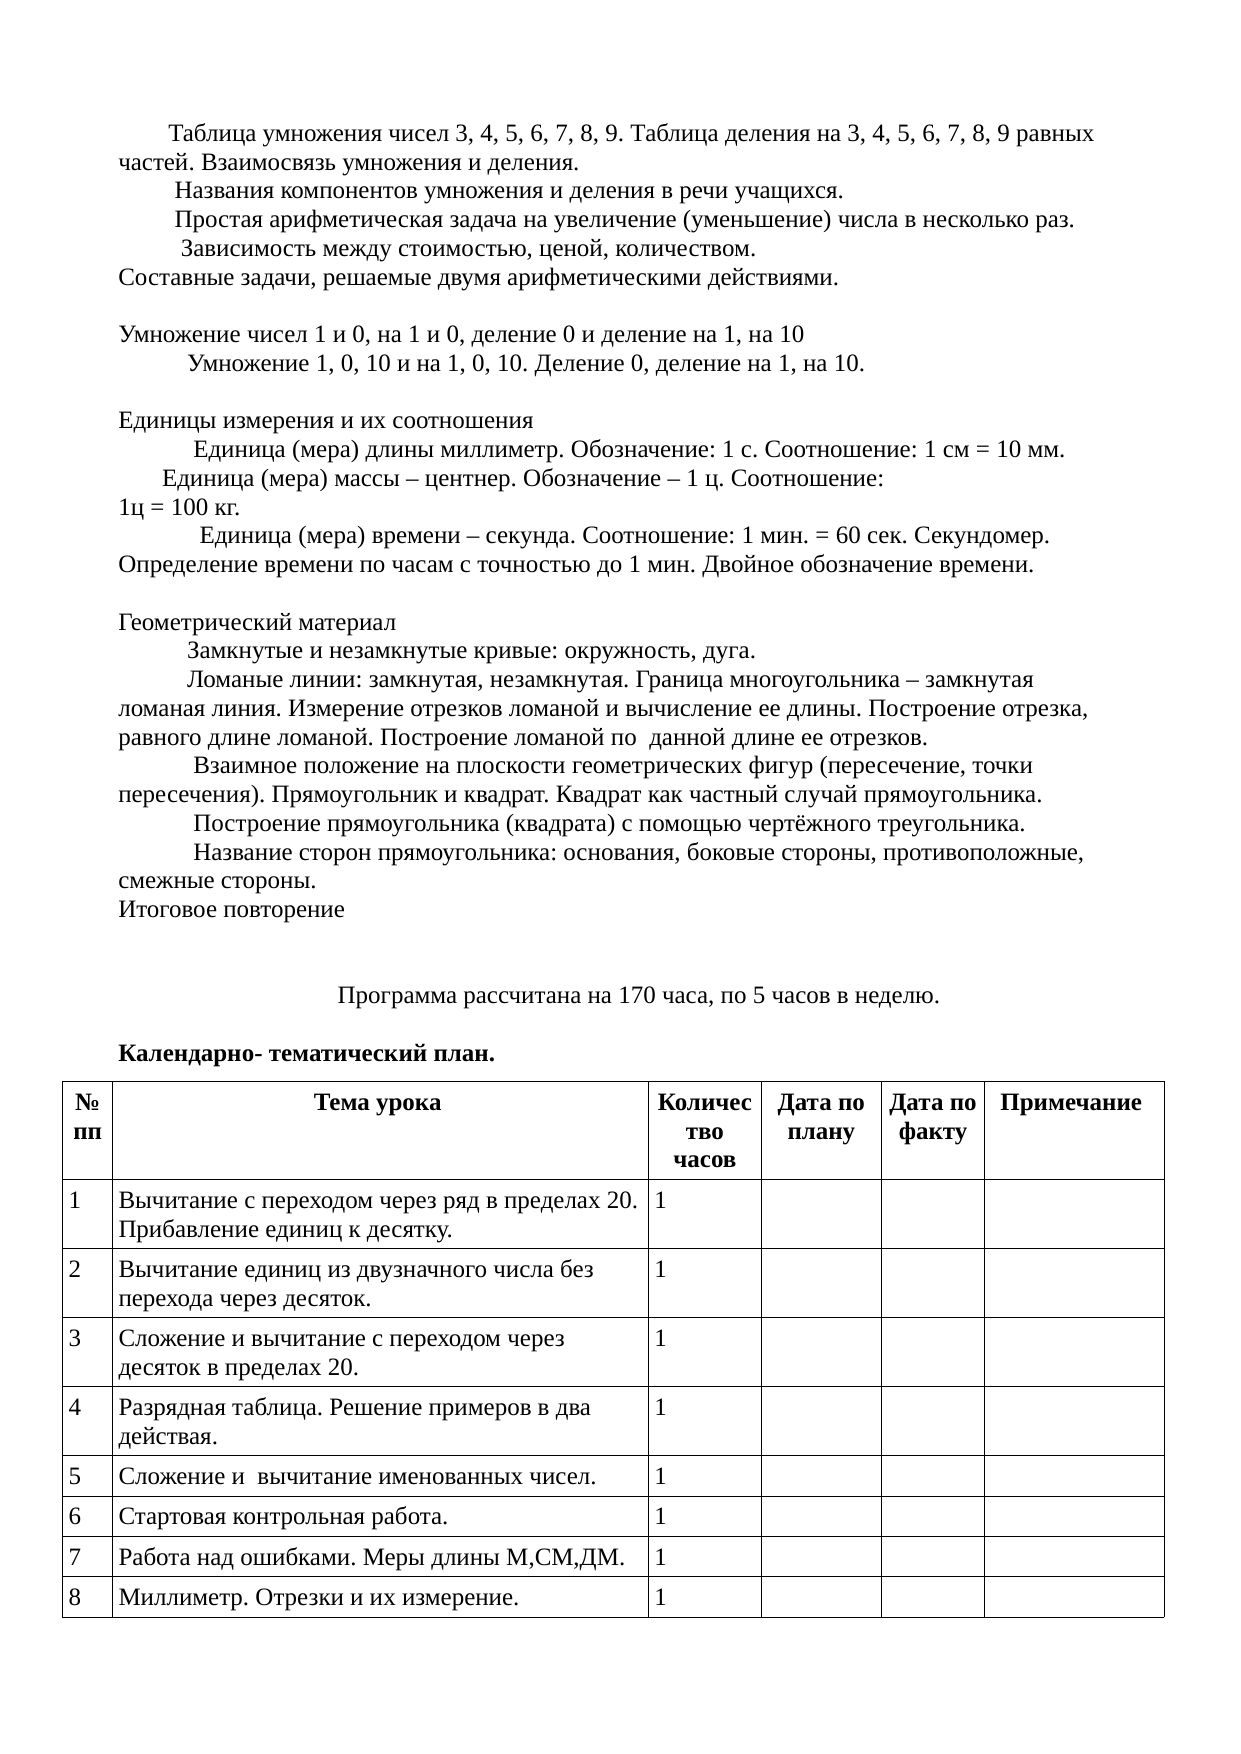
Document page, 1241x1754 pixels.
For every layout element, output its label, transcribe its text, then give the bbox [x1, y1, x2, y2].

table_cell 6 [63, 1497, 112, 1536]
table_cell Работа над ошибками. Меры длины М,СМ,ДМ. [113, 1537, 648, 1576]
table_cell Разрядная таблица. Решение примеров в два действая. [113, 1387, 648, 1455]
table_cell [762, 1318, 881, 1386]
table_cell [985, 1180, 1164, 1248]
text Единицы измерения и их соотношения [118, 406, 1122, 434]
text Умножение чисел 1 и 0, на 1 и 0, деление 0 и деление на 1, на 10 [118, 319, 1122, 348]
table_cell 1 [649, 1249, 761, 1317]
text 1ц = 100 кг. [118, 492, 1122, 521]
table_cell 1 [649, 1577, 761, 1617]
table_cell [762, 1180, 881, 1248]
table_header Тема урока [113, 1082, 648, 1179]
text Единица (мера) массы – центнер. Обозначение – 1 ц. Соотношение: [118, 463, 1122, 492]
table_cell [882, 1577, 984, 1617]
table_cell [882, 1180, 984, 1248]
table_header Примечание [985, 1082, 1164, 1179]
table_cell 5 [63, 1456, 112, 1496]
text Название сторон прямоугольника: основания, боковые стороны, противоположные, смежные стороны. [118, 837, 1122, 894]
table_cell [882, 1456, 984, 1496]
table_header №пп [63, 1082, 112, 1179]
text Таблица умножения чисел 3, 4, 5, 6, 7, 8, 9. Таблица деления на 3, 4, 5, 6, 7, 8, 9 равных частей. Взаимосвязь умножения и деления. [118, 118, 1122, 176]
table_cell [882, 1318, 984, 1386]
text Ломаные линии: замкнутая, незамкнутая. Граница многоугольника – замкнутая ломаная линия. Измерение отрезков ломаной и вычисление ее длины. Построение отрезка, равного длине ломаной. Построение ломаной по данной длине ее отрезков. [118, 664, 1122, 751]
table_cell [762, 1497, 881, 1536]
table_header Дата по факту [882, 1082, 984, 1179]
text Названия компонентов умножения и деления в речи учащихся. [118, 176, 1122, 204]
table_cell [882, 1249, 984, 1317]
table_cell [762, 1456, 881, 1496]
table_header Дата по плану [762, 1082, 881, 1179]
text Календарно- тематический план. [118, 1038, 1122, 1067]
table_cell 4 [63, 1387, 112, 1455]
table_cell [985, 1387, 1164, 1455]
table_cell [762, 1387, 881, 1455]
text Умножение 1, 0, 10 и на 1, 0, 10. Деление 0, деление на 1, на 10. [118, 348, 1122, 377]
table_cell 3 [63, 1318, 112, 1386]
table_cell Вычитание единиц из двузначного числа без перехода через десяток. [113, 1249, 648, 1317]
text Построение прямоугольника (квадрата) с помощью чертёжного треугольника. [118, 808, 1122, 837]
table_cell 1 [649, 1180, 761, 1248]
table_cell [882, 1497, 984, 1536]
text Итоговое повторение [118, 894, 1122, 923]
text Единица (мера) длины миллиметр. Обозначение: 1 с. Соотношение: 1 см = 10 мм. [118, 434, 1122, 463]
text Программа рассчитана на 170 часа, по 5 часов в неделю. [156, 981, 1122, 1009]
text Зависимость между стоимостью, ценой, количеством. [118, 233, 1122, 262]
table_cell [985, 1497, 1164, 1536]
table_cell 2 [63, 1249, 112, 1317]
table_cell 1 [649, 1456, 761, 1496]
table_cell 8 [63, 1577, 112, 1617]
table_cell 1 [649, 1318, 761, 1386]
table_cell [882, 1387, 984, 1455]
table_header Количество часов [649, 1082, 761, 1179]
table_cell Вычитание с переходом через ряд в пределах 20. Прибавление единиц к десятку. [113, 1180, 648, 1248]
table_cell 1 [649, 1387, 761, 1455]
text Простая арифметическая задача на увеличение (уменьшение) числа в несколько раз. [118, 204, 1122, 233]
table_cell 7 [63, 1537, 112, 1576]
table_cell Сложение и вычитание именованных чисел. [113, 1456, 648, 1496]
table_cell Стартовая контрольная работа. [113, 1497, 648, 1536]
text Единица (мера) времени – секунда. Соотношение: 1 мин. = 60 сек. Секундомер. Определение времени по часам с точностью до 1 мин. Двойное обозначение времени. [118, 521, 1122, 578]
table_cell 1 [63, 1180, 112, 1248]
table_cell [985, 1456, 1164, 1496]
text Составные задачи, решаемые двумя арифметическими действиями. [118, 262, 1122, 291]
table_cell [762, 1537, 881, 1576]
text Взаимное положение на плоскости геометрических фигур (пересечение, точки пересечения). Прямоугольник и квадрат. Квадрат как частный случай прямоугольника. [118, 751, 1122, 808]
table_cell [985, 1537, 1164, 1576]
table_cell Сложение и вычитание с переходом через десяток в пределах 20. [113, 1318, 648, 1386]
table_cell [985, 1249, 1164, 1317]
table_cell [985, 1318, 1164, 1386]
table_cell [762, 1577, 881, 1617]
table_cell 1 [649, 1497, 761, 1536]
table_cell 1 [649, 1537, 761, 1576]
table_cell [882, 1537, 984, 1576]
table_cell Миллиметр. Отрезки и их измерение. [113, 1577, 648, 1617]
text Геометрический материал [118, 607, 1122, 636]
table_cell [985, 1577, 1164, 1617]
table_cell [762, 1249, 881, 1317]
text Замкнутые и незамкнутые кривые: окружность, дуга. [118, 636, 1122, 664]
